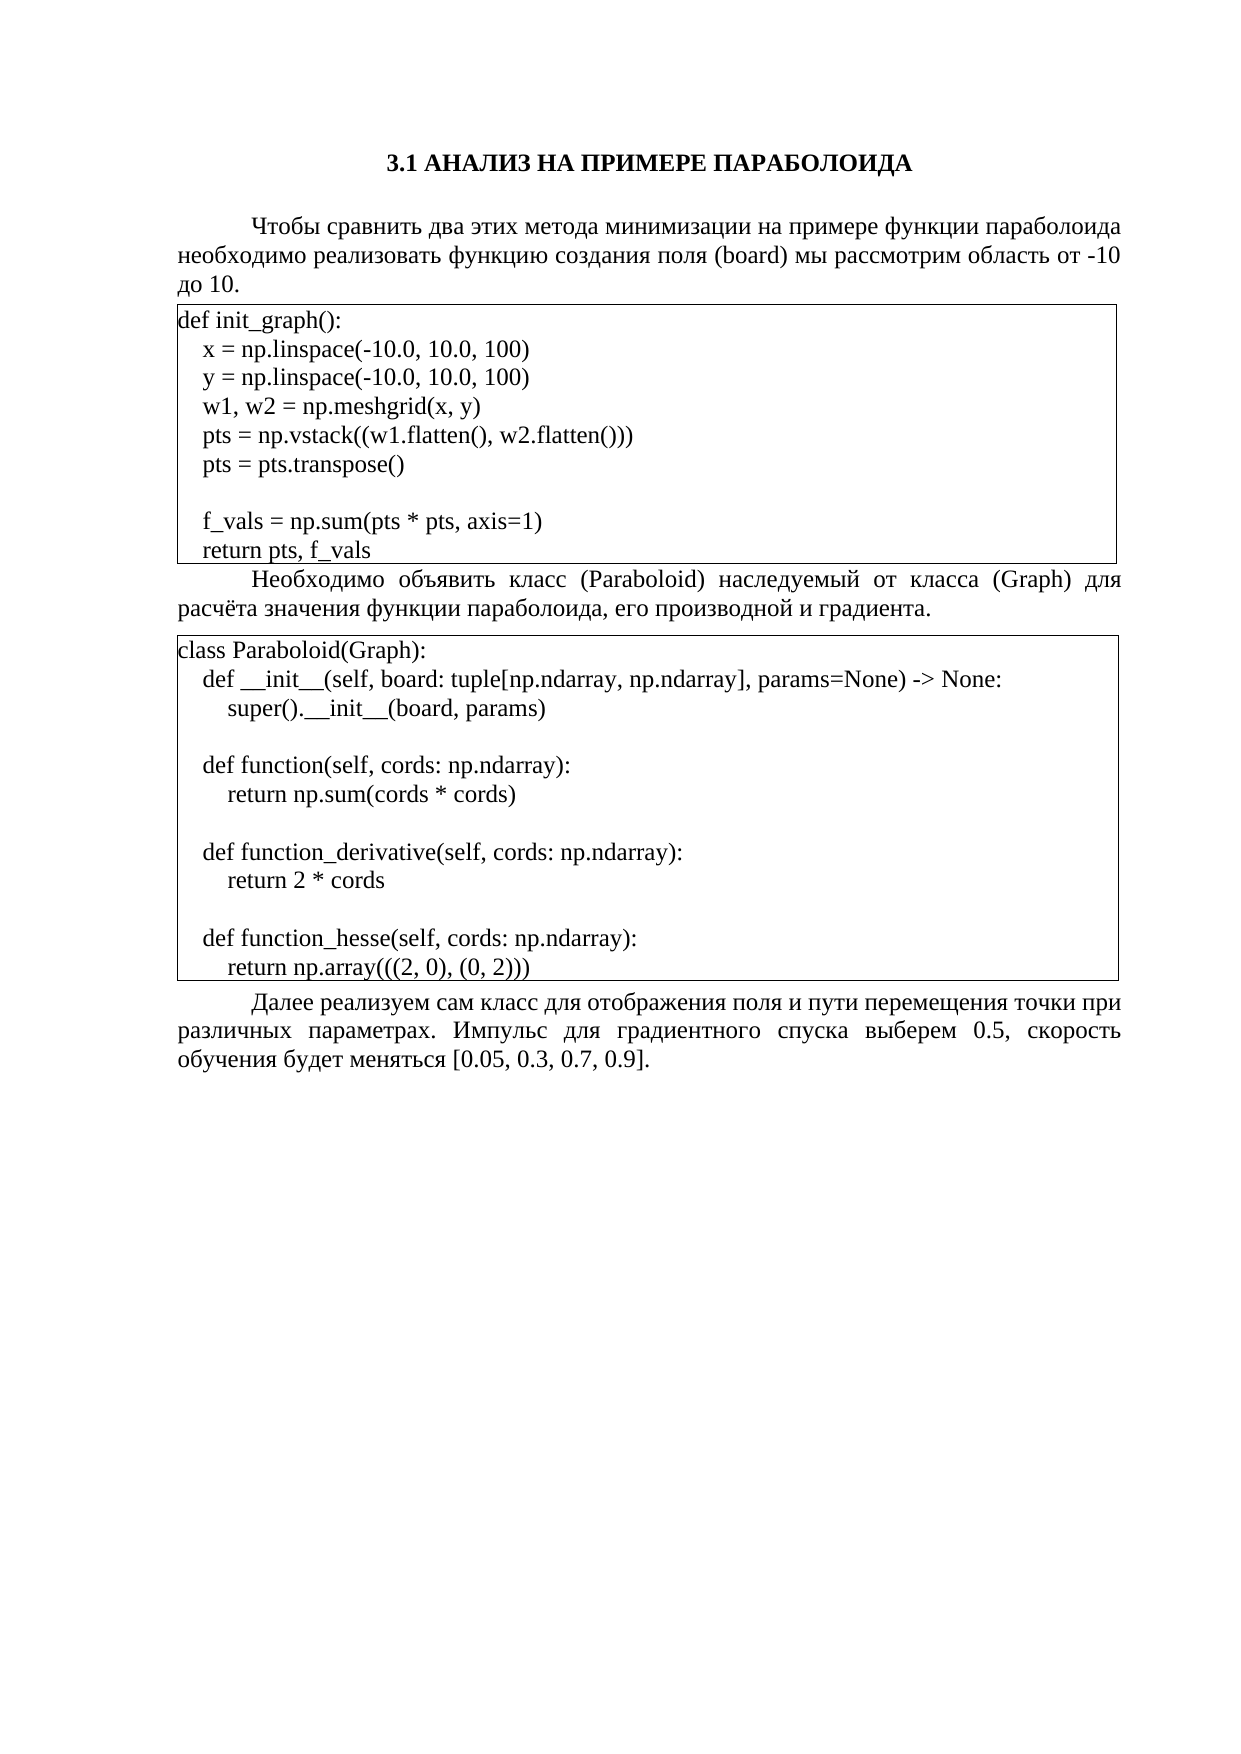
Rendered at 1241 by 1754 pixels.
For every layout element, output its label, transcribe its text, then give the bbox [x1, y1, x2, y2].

text 3.1 Анализ на примере параболоида [177, 148, 1122, 176]
text Чтобы сравнить два этих метода минимизации на примере функции параболоида необходимо реализовать функцию создания поля (board) мы рассмотрим область от -10 до 10. [177, 211, 1122, 298]
text Далее реализуем сам класс для отображения поля и пути перемещения точки при различных параметрах. Импульс для градиентного спуска выберем 0.5, скорость обучения будет меняться [0.05, 0.3, 0.7, 0.9]. [177, 628, 1122, 1073]
text Необходимо объявить класс (Paraboloid) наследуемый от класса (Graph) для расчёта значения функции параболоида, его производной и градиента. [177, 298, 1122, 621]
